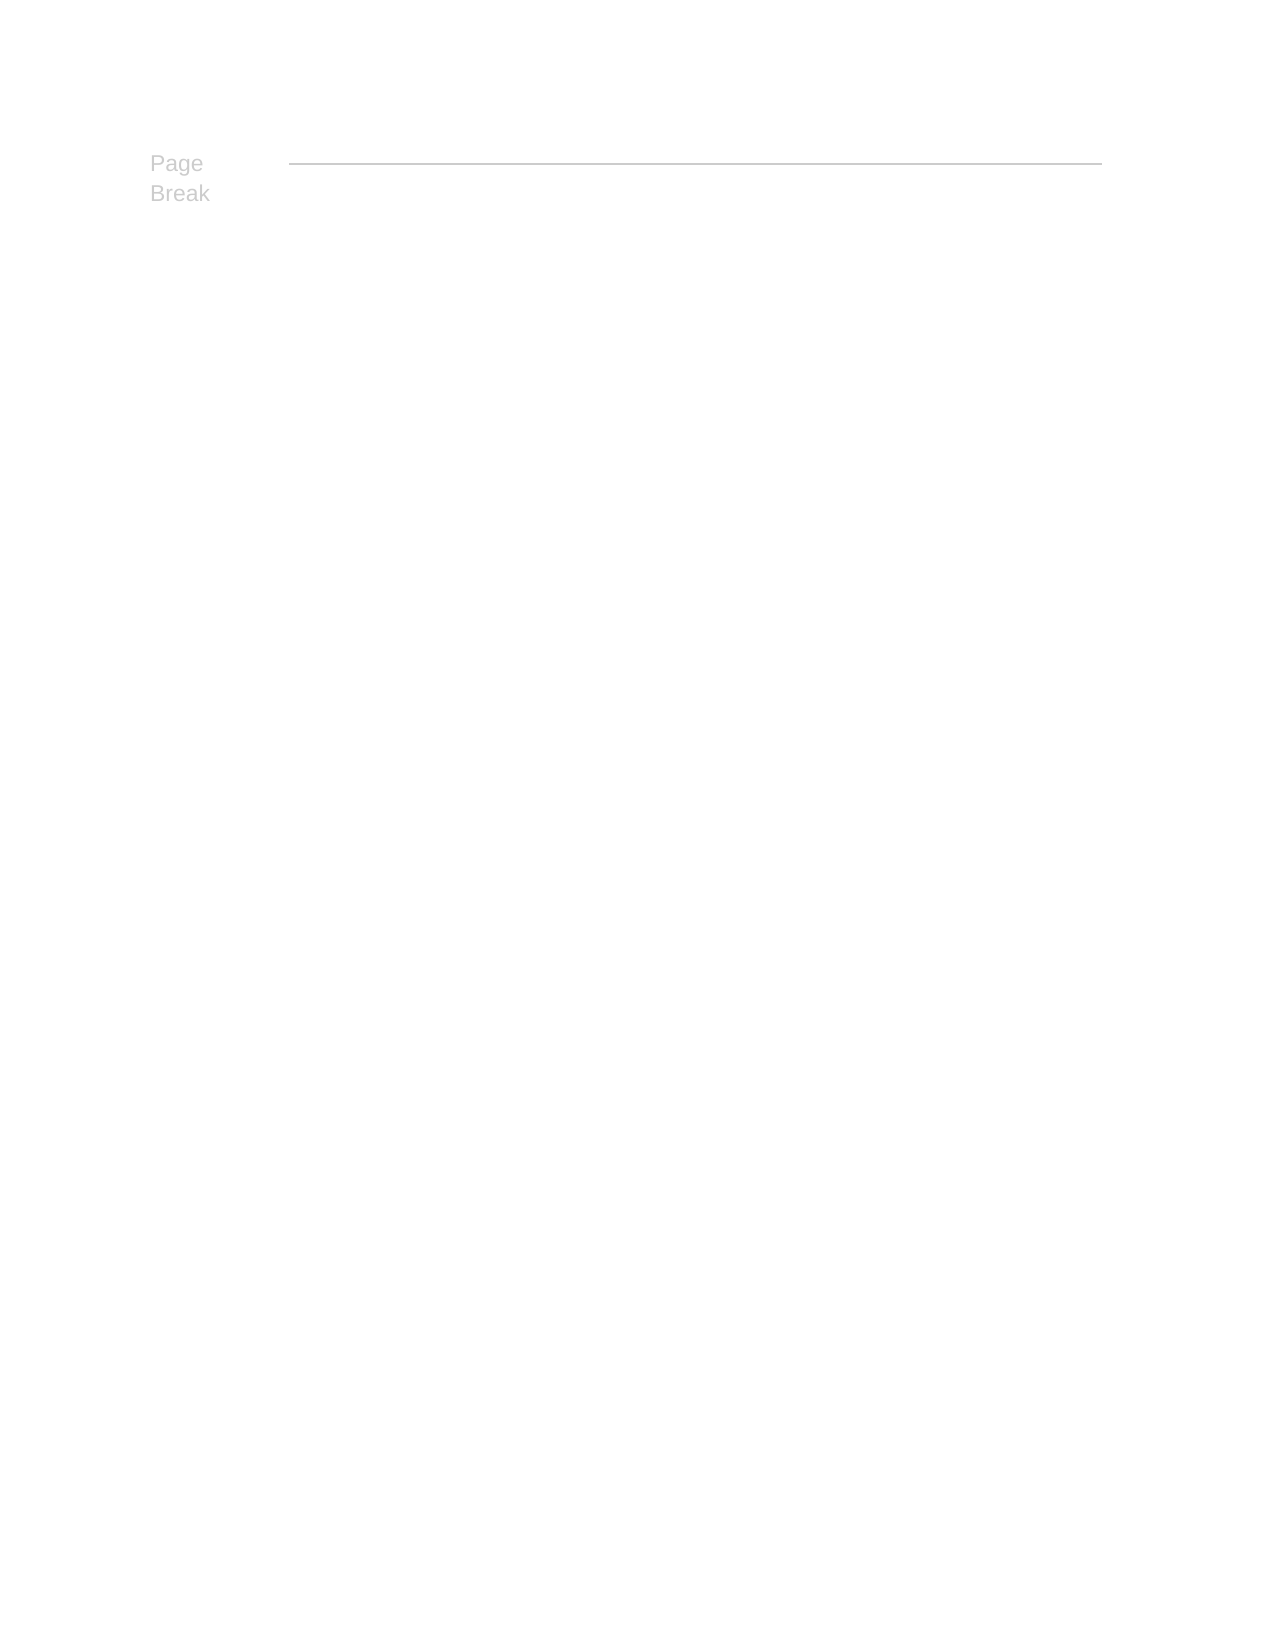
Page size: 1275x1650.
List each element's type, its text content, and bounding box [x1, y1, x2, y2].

table_header Page Break [139, 150, 278, 210]
table_header [278, 150, 1114, 210]
